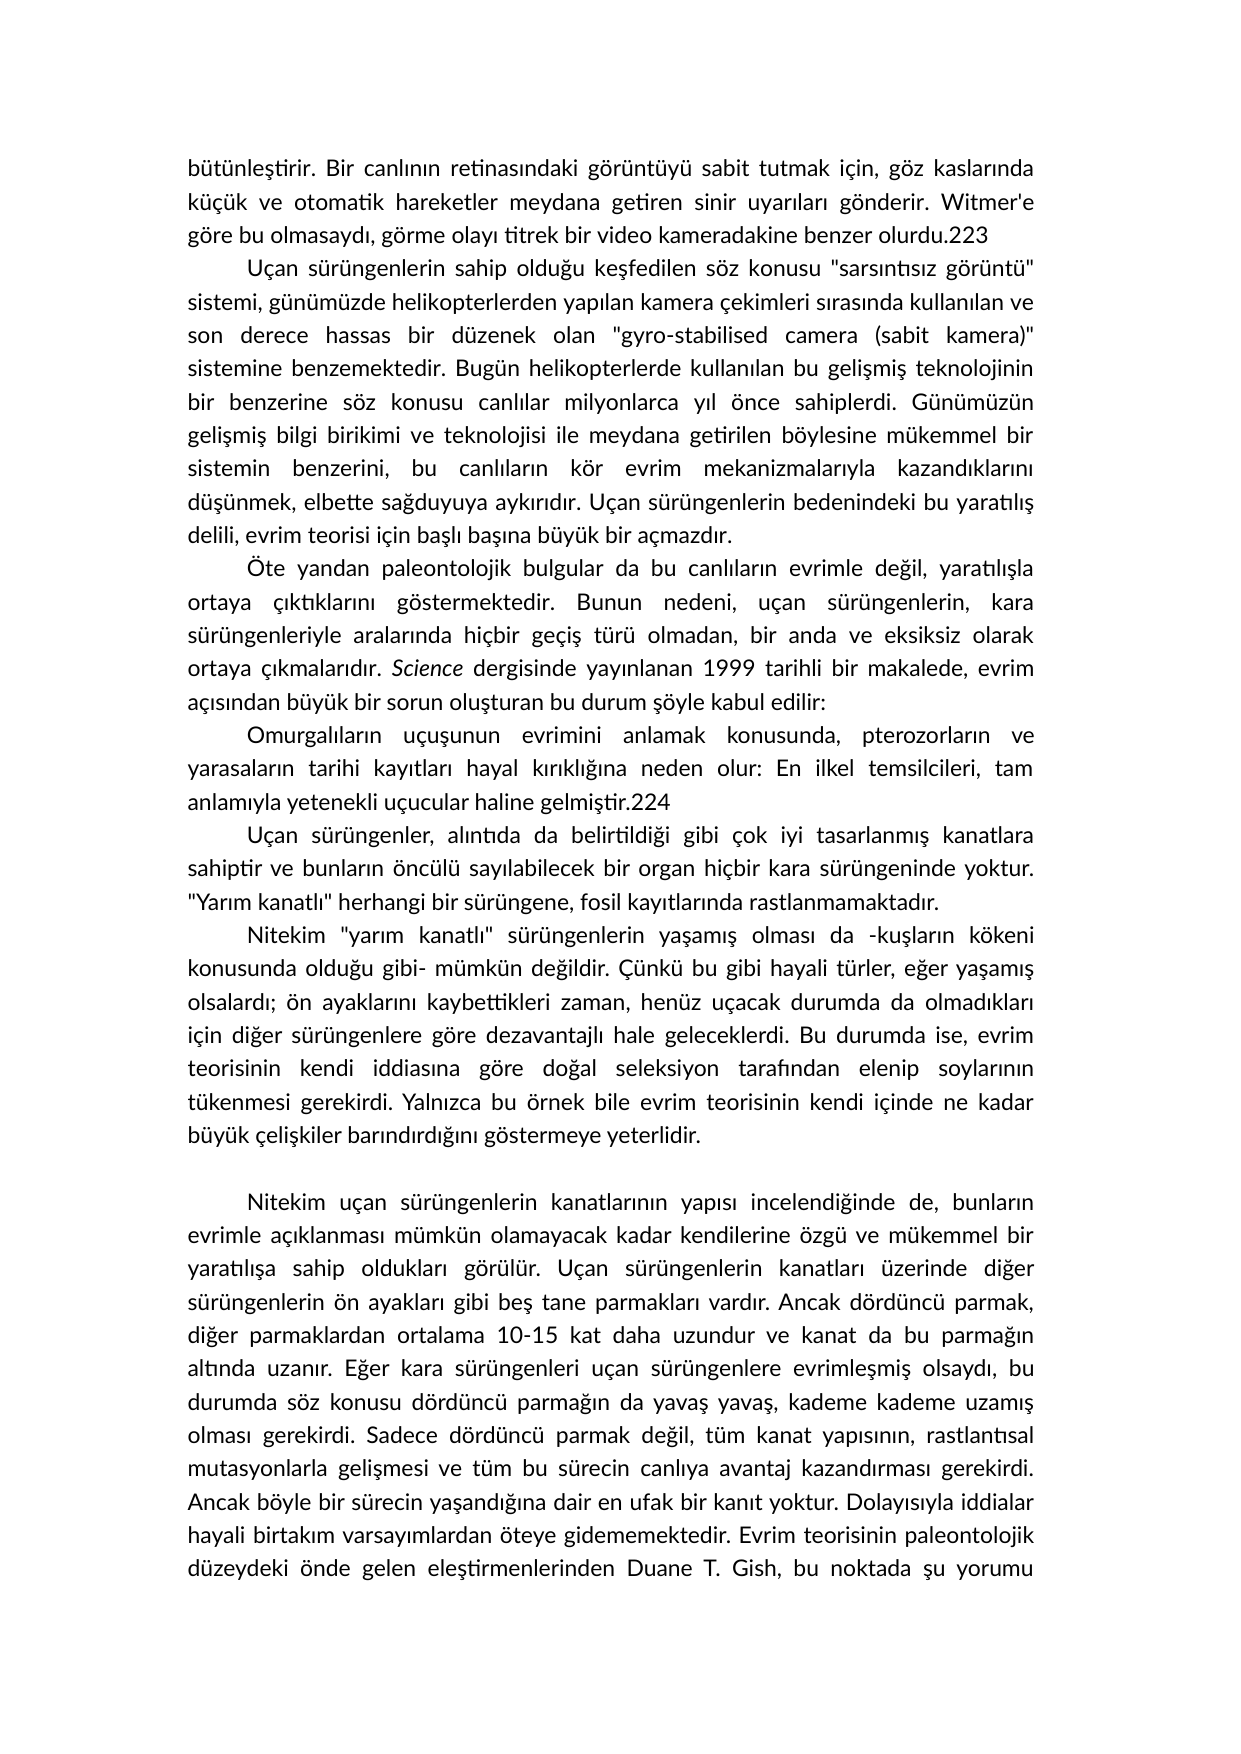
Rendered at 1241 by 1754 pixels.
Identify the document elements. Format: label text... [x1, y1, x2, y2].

text Uçan sürüngenler, alıntıda da belirtildiği gibi çok iyi tasarlanmış kanatlara sahiptir ve bunların öncülü sayılabilecek bir organ hiçbir kara sürüngeninde yoktur. "Yarım kanatlı" herhangi bir sürüngene, fosil kayıtlarında rastlanmamaktadır. [187, 817, 1035, 917]
text Nitekim "yarım kanatlı" sürüngenlerin yaşamış olması da -kuşların kökeni konusunda olduğu gibi- mümkün değildir. Çünkü bu gibi hayali türler, eğer yaşamış olsalardı; ön ayaklarını kaybettikleri zaman, henüz uçacak durumda da olmadıkları için diğer sürüngenlere göre dezavantajlı hale geleceklerdi. Bu durumda ise, evrim teorisinin kendi iddiasına göre doğal seleksiyon tarafından elenip soylarının tükenmesi gerekirdi. Yalnızca bu örnek bile evrim teorisinin kendi içinde ne kadar büyük çelişkiler barındırdığını göstermeye yeterlidir. [187, 917, 1035, 1150]
text Nitekim uçan sürüngenlerin kanatlarının yapısı incelendiğinde de, bunların evrimle açıklanması mümkün olamayacak kadar kendilerine özgü ve mükemmel bir yaratılışa sahip oldukları görülür. Uçan sürüngenlerin kanatları üzerinde diğer sürüngenlerin ön ayakları gibi beş tane parmakları vardır. Ancak dördüncü parmak, diğer parmaklardan ortalama 10-15 kat daha uzundur ve kanat da bu parmağın altında uzanır. Eğer kara sürüngenleri uçan sürüngenlere evrimleşmiş olsaydı, bu durumda söz konusu dördüncü parmağın da yavaş yavaş, kademe kademe uzamış olması gerekirdi. Sadece dördüncü parmak değil, tüm kanat yapısının, rastlantısal mutasyonlarla gelişmesi ve tüm bu sürecin canlıya avantaj kazandırması gerekirdi. Ancak böyle bir sürecin yaşandığına dair en ufak bir kanıt yoktur. Dolayısıyla iddialar hayali birtakım varsayımlardan öteye gidememektedir. Evrim teorisinin paleontolojik düzeydeki önde gelen eleştirmenlerinden Duane T. Gish, bu noktada şu yorumu [187, 1183, 1035, 1583]
text Omurgalıların uçuşunun evrimini anlamak konusunda, pterozorların ve yarasaların tarihi kayıtları hayal kırıklığına neden olur: En ilkel temsilcileri, tam anlamıyla yetenekli uçucular haline gelmiştir.224 [187, 717, 1035, 817]
text Uçan sürüngenlerin sahip olduğu keşfedilen söz konusu "sarsıntısız görüntü" sistemi, günümüzde helikopterlerden yapılan kamera çekimleri sırasında kullanılan ve son derece hassas bir düzenek olan "gyro-stabilised camera (sabit kamera)" sistemine benzemektedir. Bugün helikopterlerde kullanılan bu gelişmiş teknolojinin bir benzerine söz konusu canlılar milyonlarca yıl önce sahiplerdi. Günümüzün gelişmiş bilgi birikimi ve teknolojisi ile meydana getirilen böylesine mükemmel bir sistemin benzerini, bu canlıların kör evrim mekanizmalarıyla kazandıklarını düşünmek, elbette sağduyuya aykırıdır. Uçan sürüngenlerin bedenindeki bu yaratılış delili, evrim teorisi için başlı başına büyük bir açmazdır. [187, 250, 1035, 550]
text Öte yandan paleontolojik bulgular da bu canlıların evrimle değil, yaratılışla ortaya çıktıklarını göstermektedir. Bunun nedeni, uçan sürüngenlerin, kara sürüngenleriyle aralarında hiçbir geçiş türü olmadan, bir anda ve eksiksiz olarak ortaya çıkmalarıdır. Science dergisinde yayınlanan 1999 tarihli bir makalede, evrim açısından büyük bir sorun oluşturan bu durum şöyle kabul edilir: [187, 550, 1035, 717]
text bütünleştirir. Bir canlının retinasındaki görüntüyü sabit tutmak için, göz kaslarında küçük ve otomatik hareketler meydana getiren sinir uyarıları gönderir. Witmer'e göre bu olmasaydı, görme olayı titrek bir video kameradakine benzer olurdu.223 [187, 150, 1035, 250]
